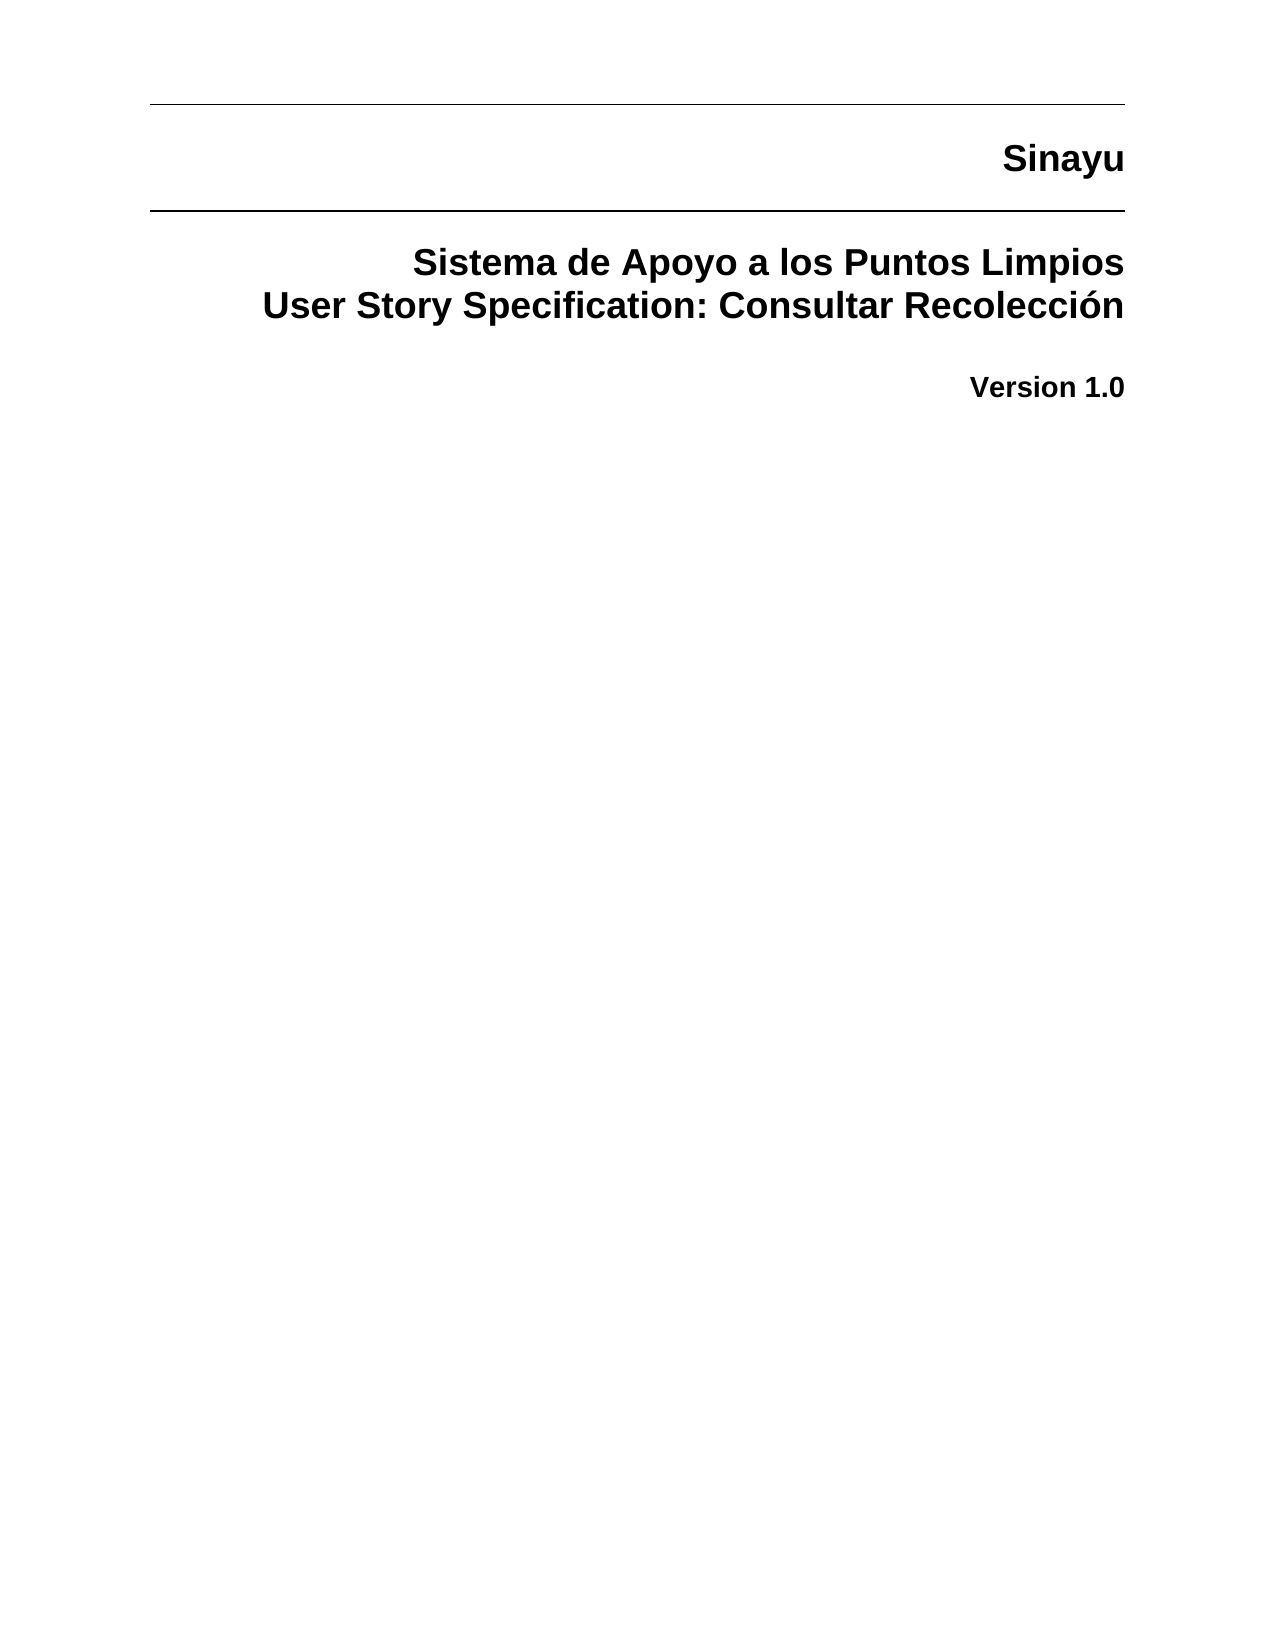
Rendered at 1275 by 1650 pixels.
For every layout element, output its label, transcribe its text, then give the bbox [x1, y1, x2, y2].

subtitle Version 1.0 [150, 370, 1125, 403]
subtitle Sistema de Apoyo a los Puntos Limpios [150, 240, 1125, 283]
subtitle User Story Specification: Consultar Recolección [150, 283, 1125, 327]
